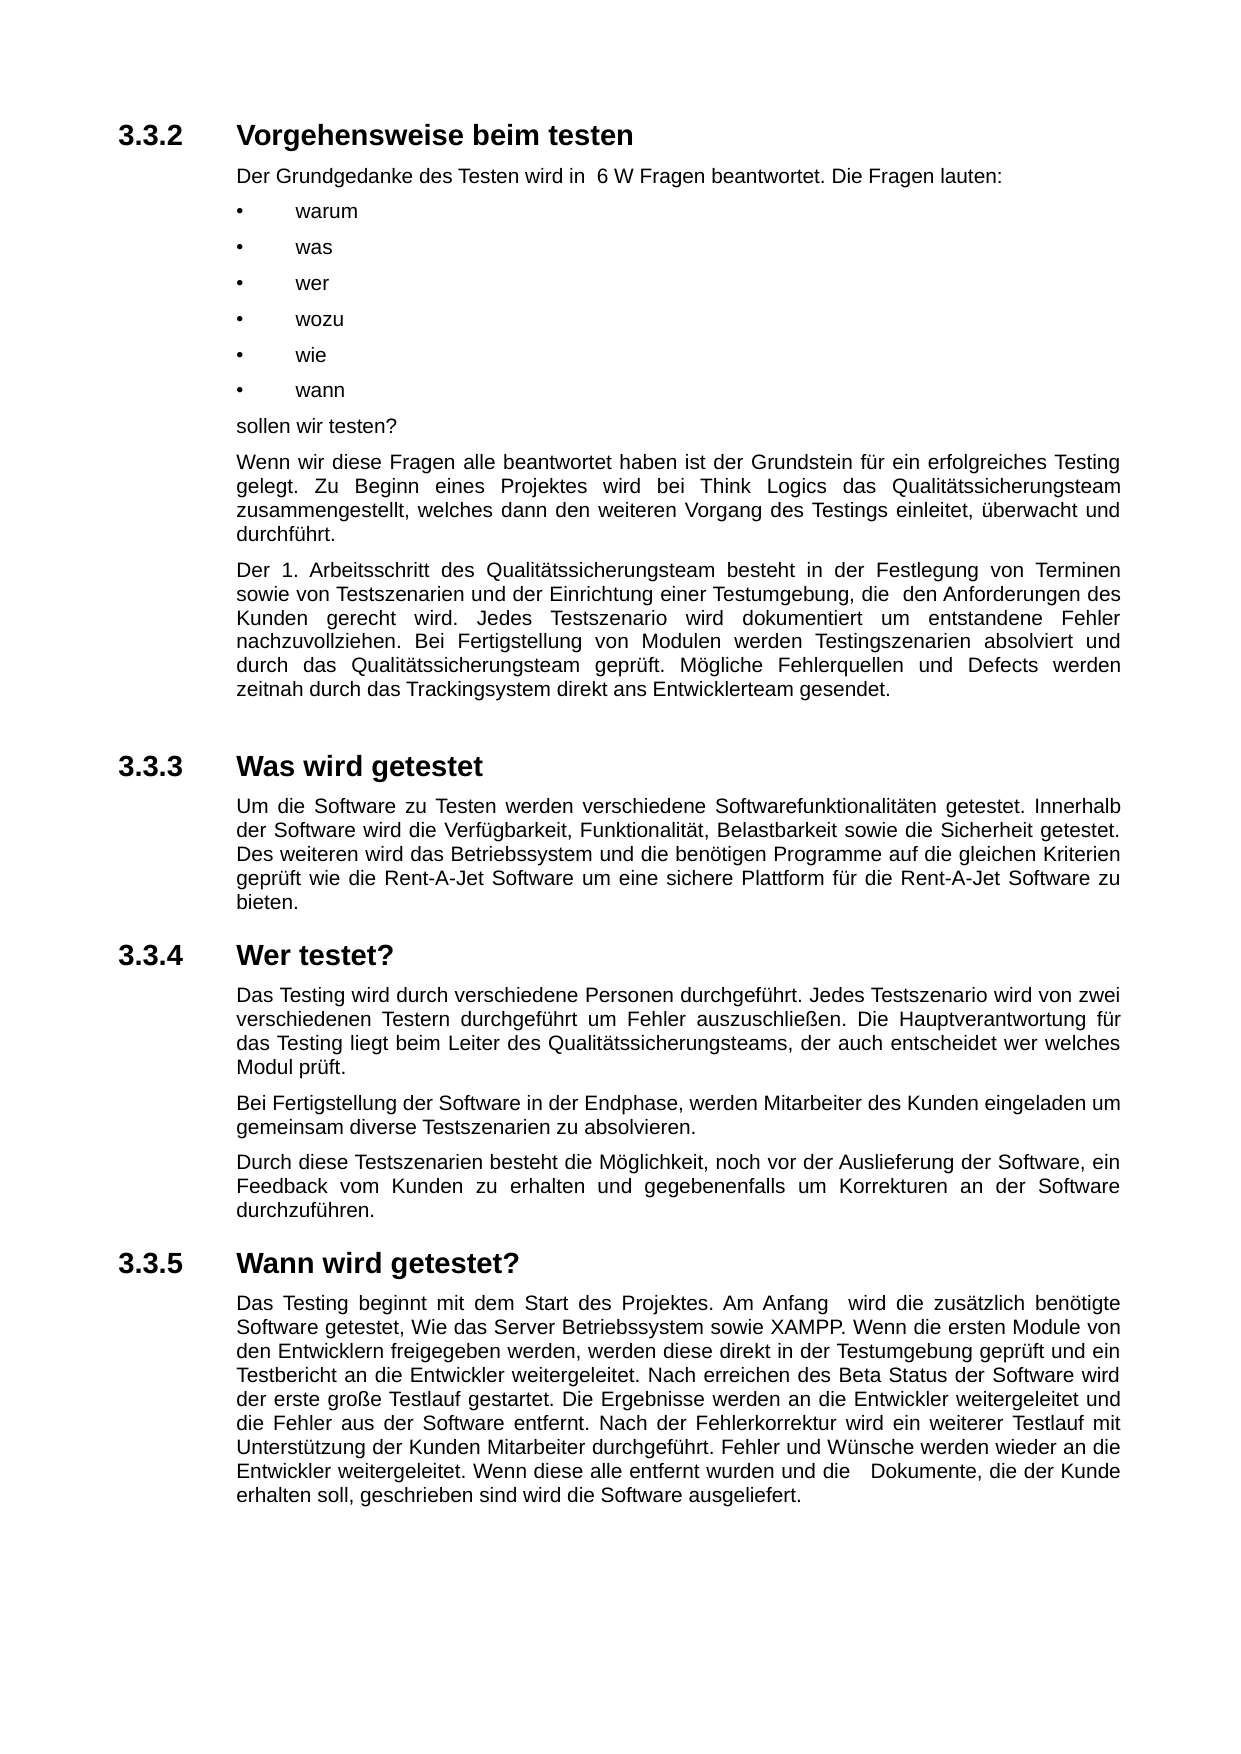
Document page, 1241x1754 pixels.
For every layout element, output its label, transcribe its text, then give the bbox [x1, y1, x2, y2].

list wozu [236, 307, 1122, 331]
list wer [236, 271, 1122, 295]
subtitle Was wird getestet [118, 749, 1122, 782]
text sollen wir testen? [236, 414, 1122, 438]
subtitle Vorgehensweise beim testen [118, 118, 1122, 152]
list wie [236, 342, 1122, 367]
list was [236, 235, 1122, 259]
list warum [236, 199, 1122, 223]
text Das Testing wird durch verschiedene Personen durchgeführt. Jedes Testszenario wird von zwei verschiedenen Testern durchgeführt um Fehler auszuschließen. Die Hauptverantwortung für das Testing liegt beim Leiter des Qualitätssicherungsteams, der auch entscheidet wer welches Modul prüft. [236, 983, 1122, 1079]
text Wenn wir diese Fragen alle beantwortet haben ist der Grundstein für ein erfolgreiches Testing gelegt. Zu Beginn eines Projektes wird bei Think Logics das Qualitätssicherungsteam zusammengestellt, welches dann den weiteren Vorgang des Testings einleitet, überwacht und durchführt. [236, 450, 1122, 546]
subtitle Wer testet? [118, 938, 1122, 971]
list wann [236, 378, 1122, 402]
text Der Grundgedanke des Testen wird in 6 W Fragen beantwortet. Die Fragen lauten: [236, 163, 1122, 187]
text Der 1. Arbeitsschritt des Qualitätssicherungsteam besteht in der Festlegung von Terminen sowie von Testszenarien und der Einrichtung einer Testumgebung, die den Anforderungen des Kunden gerecht wird. Jedes Testszenario wird dokumentiert um entstandene Fehler nachzuvollziehen. Bei Fertigstellung von Modulen werden Testingszenarien absolviert und durch das Qualitätssicherungsteam geprüft. Mögliche Fehlerquellen und Defects werden zeitnah durch das Trackingsystem direkt ans Entwicklerteam gesendet. [236, 557, 1122, 701]
text Durch diese Testszenarien besteht die Möglichkeit, noch vor der Auslieferung der Software, ein Feedback vom Kunden zu erhalten und gegebenenfalls um Korrekturen an der Software durchzuführen. [236, 1150, 1122, 1222]
text Das Testing beginnt mit dem Start des Projektes. Am Anfang wird die zusätzlich benötigte Software getestet, Wie das Server Betriebssystem sowie XAMPP. Wenn die ersten Module von den Entwicklern freigegeben werden, werden diese direkt in der Testumgebung geprüft und ein Testbericht an die Entwickler weitergeleitet. Nach erreichen des Beta Status der Software wird der erste große Testlauf gestartet. Die Ergebnisse werden an die Entwickler weitergeleitet und die Fehler aus der Software entfernt. Nach der Fehlerkorrektur wird ein weiterer Testlauf mit Unterstützung der Kunden Mitarbeiter durchgeführt. Fehler und Wünsche werden wieder an die Entwickler weitergeleitet. Wenn diese alle entfernt wurden und die Dokumente, die der Kunde erhalten soll, geschrieben sind wird die Software ausgeliefert. [236, 1291, 1122, 1507]
text Bei Fertigstellung der Software in der Endphase, werden Mitarbeiter des Kunden eingeladen um gemeinsam diverse Testszenarien zu absolvieren. [236, 1091, 1122, 1138]
text Um die Software zu Testen werden verschiedene Softwarefunktionalitäten getestet. Innerhalb der Software wird die Verfügbarkeit, Funktionalität, Belastbarkeit sowie die Sicherheit getestet. Des weiteren wird das Betriebssystem und die benötigen Programme auf die gleichen Kriterien geprüft wie die Rent-A-Jet Software um eine sichere Plattform für die Rent-A-Jet Software zu bieten. [236, 794, 1122, 914]
subtitle Wann wird getestet? [118, 1246, 1122, 1279]
